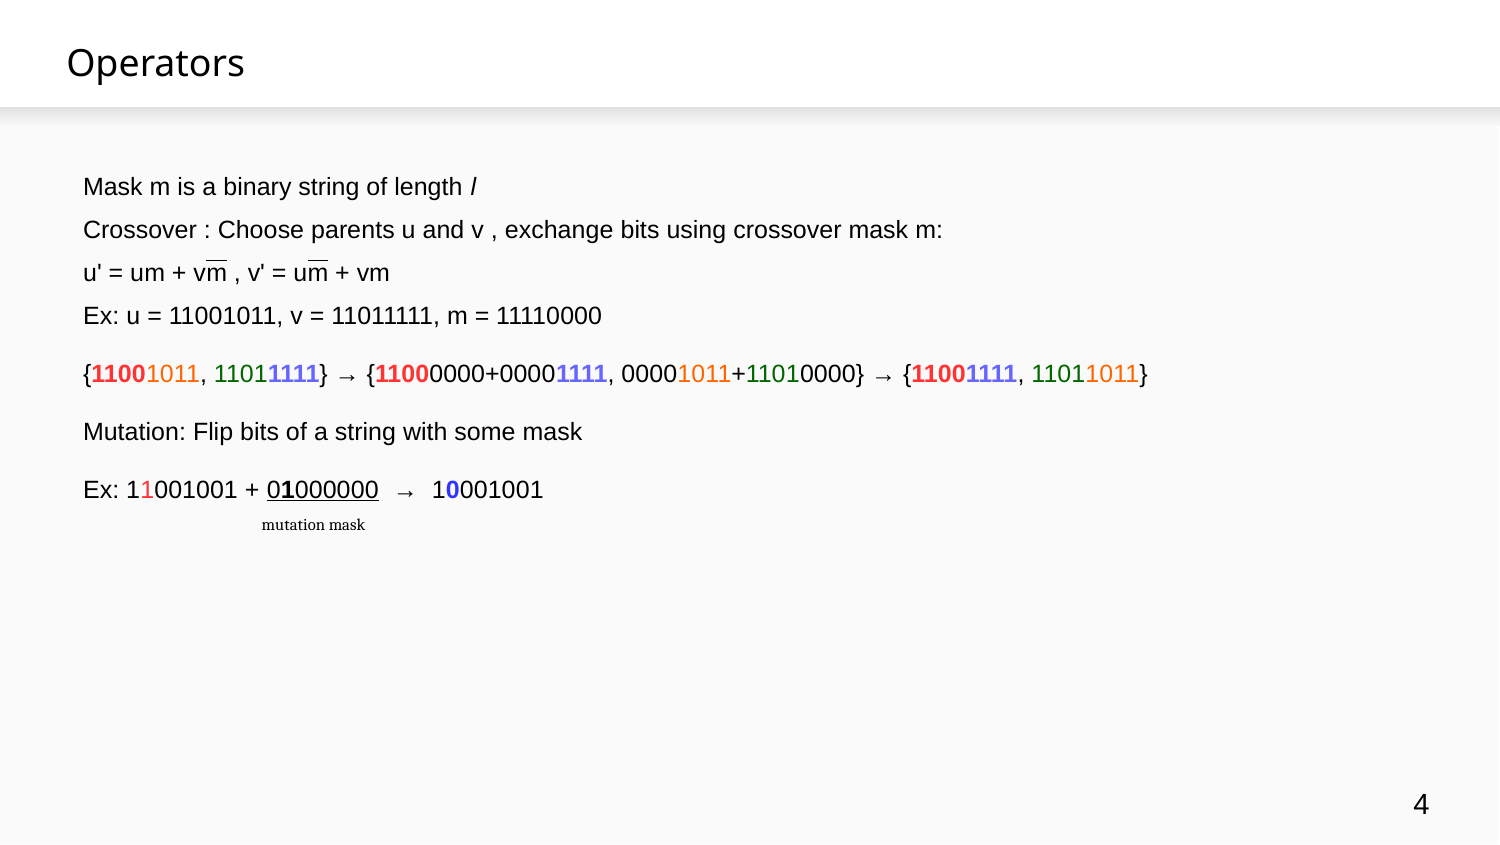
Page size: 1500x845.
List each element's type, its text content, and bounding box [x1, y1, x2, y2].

text_box Operators [66, 40, 599, 85]
text_box mutation mask [246, 507, 423, 543]
text_box Mask m is a binary string of length l Crossover : Choose parents u and v , exchange bits using crossover mask m: u' = um + vm , v' = um + vm Ex: u = 11001011, v = 11011111, m = 11110000 {11001011, 11011111} → {11000000+00001111, 00001011+11010000} → {11001111, 11011011} Mutation: Flip bits of a string with some mask Ex: 11001001 + 01000000 → 10001001 [68, 165, 1274, 533]
